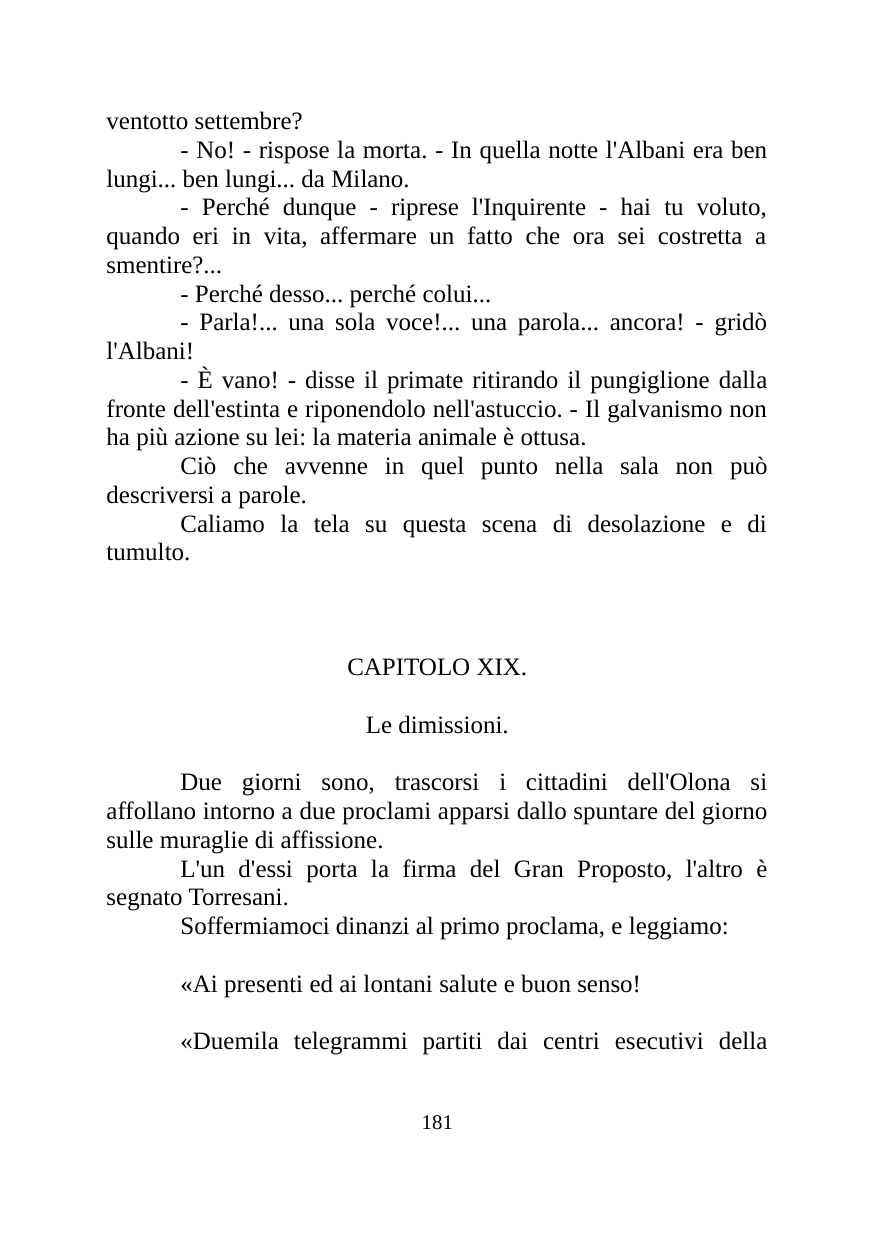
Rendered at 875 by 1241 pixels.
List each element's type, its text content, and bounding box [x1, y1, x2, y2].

text Caliamo la tela su questa scena di desolazione e di tumulto. [106, 509, 768, 566]
text Soffermiamoci dinanzi al primo proclama, e leggiamo: [106, 911, 768, 940]
text «Duemila telegrammi partiti dai centri esecutivi della [106, 1026, 768, 1055]
text L'un d'essi porta la firma del Gran Proposto, l'altro è segnato Torresani. [106, 854, 768, 911]
text - Parla!... una sola voce!... una parola... ancora! - gridò l'Albani! [106, 307, 768, 365]
text ventotto settembre? [106, 106, 768, 135]
text Ciò che avvenne in quel punto nella sala non può descriversi a parole. [106, 451, 768, 509]
text Due giorni sono, trascorsi i cittadini dell'Olona si affollano intorno a due proclami apparsi dallo spuntare del giorno sulle muraglie di affissione. [106, 767, 768, 854]
text - Perché desso... perché colui... [106, 279, 768, 307]
text - È vano! - disse il primate ritirando il pungiglione dalla fronte dell'estinta e riponendolo nell'astuccio. - Il galvanismo non ha più azione su lei: la materia animale è ottusa. [106, 365, 768, 451]
text CAPITOLO XIX. [106, 652, 768, 681]
text Le dimissioni. [106, 710, 768, 739]
text - No! - rispose la morta. - In quella notte l'Albani era ben lungi... ben lungi... da Milano. [106, 135, 768, 192]
text «Ai presenti ed ai lontani salute e buon senso! [106, 969, 768, 997]
text - Perché dunque - riprese l'Inquirente - hai tu voluto, quando eri in vita, affermare un fatto che ora sei costretta a smentire?... [106, 192, 768, 279]
